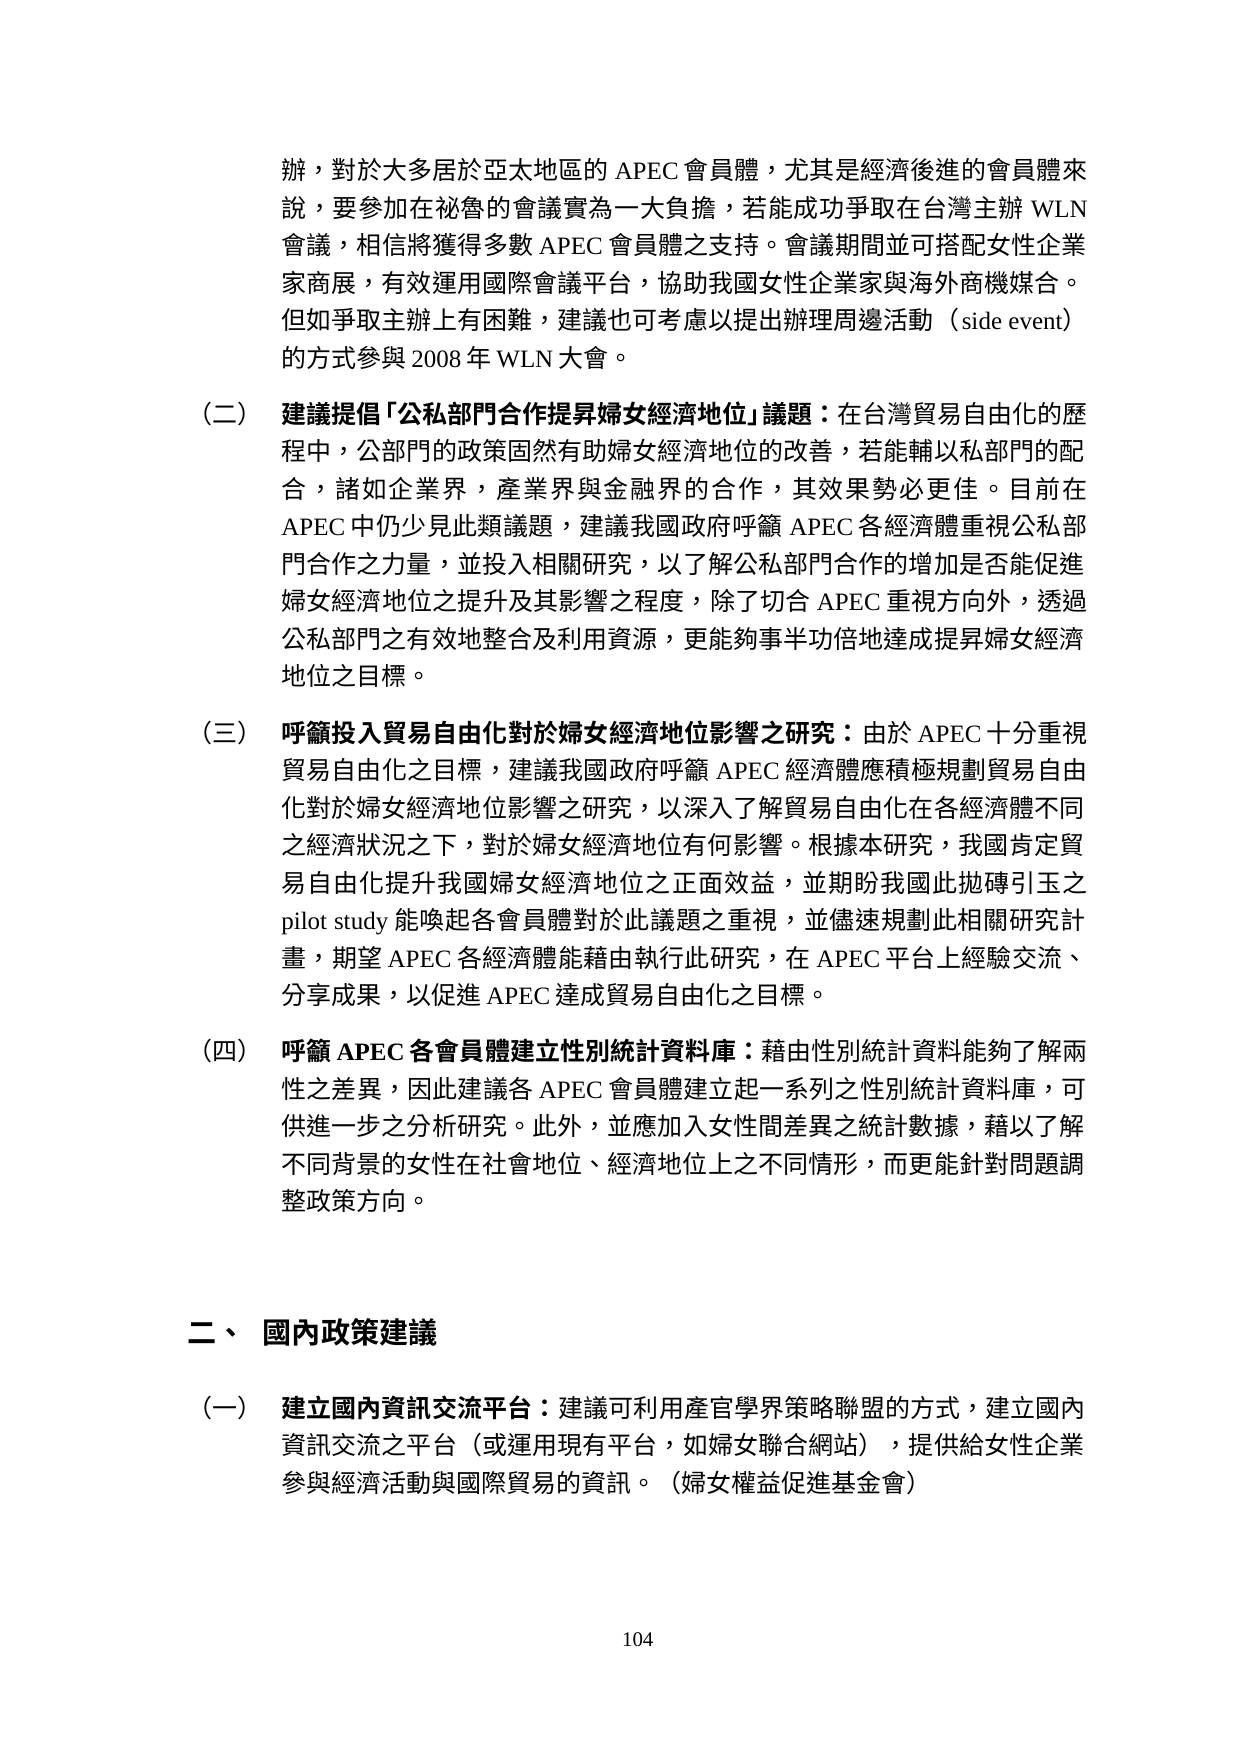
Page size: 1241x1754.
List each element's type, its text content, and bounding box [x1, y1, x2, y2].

list 建議提倡「公私部門合作提昇婦女經濟地位」議題：在台灣貿易自由化的歷程中，公部門的政策固然有助婦女經濟地位的改善，若能輔以私部門的配合，諸如企業界，產業界與金融界的合作，其效果勢必更佳。目前在APEC中仍少見此類議題，建議我國政府呼籲APEC各經濟體重視公私部門合作之力量，並投入相關研究，以了解公私部門合作的增加是否能促進婦女經濟地位之提升及其影響之程度，除了切合APEC重視方向外，透過公私部門之有效地整合及利用資源，更能夠事半功倍地達成提昇婦女經濟地位之目標。 [187, 394, 1087, 694]
list 呼籲投入貿易自由化對於婦女經濟地位影響之研究：由於APEC十分重視貿易自由化之目標，建議我國政府呼籲APEC經濟體應積極規劃貿易自由化對於婦女經濟地位影響之研究，以深入了解貿易自由化在各經濟體不同之經濟狀況之下，對於婦女經濟地位有何影響。根據本研究，我國肯定貿易自由化提升我國婦女經濟地位之正面效益，並期盼我國此拋磚引玉之pilot study能喚起各會員體對於此議題之重視，並儘速規劃此相關研究計畫，期望APEC各經濟體能藉由執行此研究，在APEC平台上經驗交流、分享成果，以促進APEC達成貿易自由化之目標。 [187, 712, 1087, 1012]
list 國內政策建議 [187, 1294, 1087, 1369]
list 呼籲APEC各會員體建立性別統計資料庫：藉由性別統計資料能夠了解兩性之差異，因此建議各APEC會員體建立起一系列之性別統計資料庫，可供進一步之分析研究。此外，並應加入女性間差異之統計數據，藉以了解不同背景的女性在社會地位、經濟地位上之不同情形，而更能針對問題調整政策方向。 [187, 1031, 1087, 1219]
list 建立國內資訊交流平台：建議可利用產官學界策略聯盟的方式，建立國內資訊交流之平台（或運用現有平台，如婦女聯合網站），提供給女性企業參與經濟活動與國際貿易的資訊。（婦女權益促進基金會） [187, 1387, 1087, 1500]
list 辦，對於大多居於亞太地區的APEC會員體，尤其是經濟後進的會員體來說，要參加在祕魯的會議實為一大負擔，若能成功爭取在台灣主辦WLN會議，相信將獲得多數APEC會員體之支持。會議期間並可搭配女性企業家商展，有效運用國際會議平台，協助我國女性企業家與海外商機媒合。但如爭取主辦上有困難，建議也可考慮以提出辦理周邊活動（side event）的方式參與2008年WLN大會。 [187, 150, 1087, 375]
